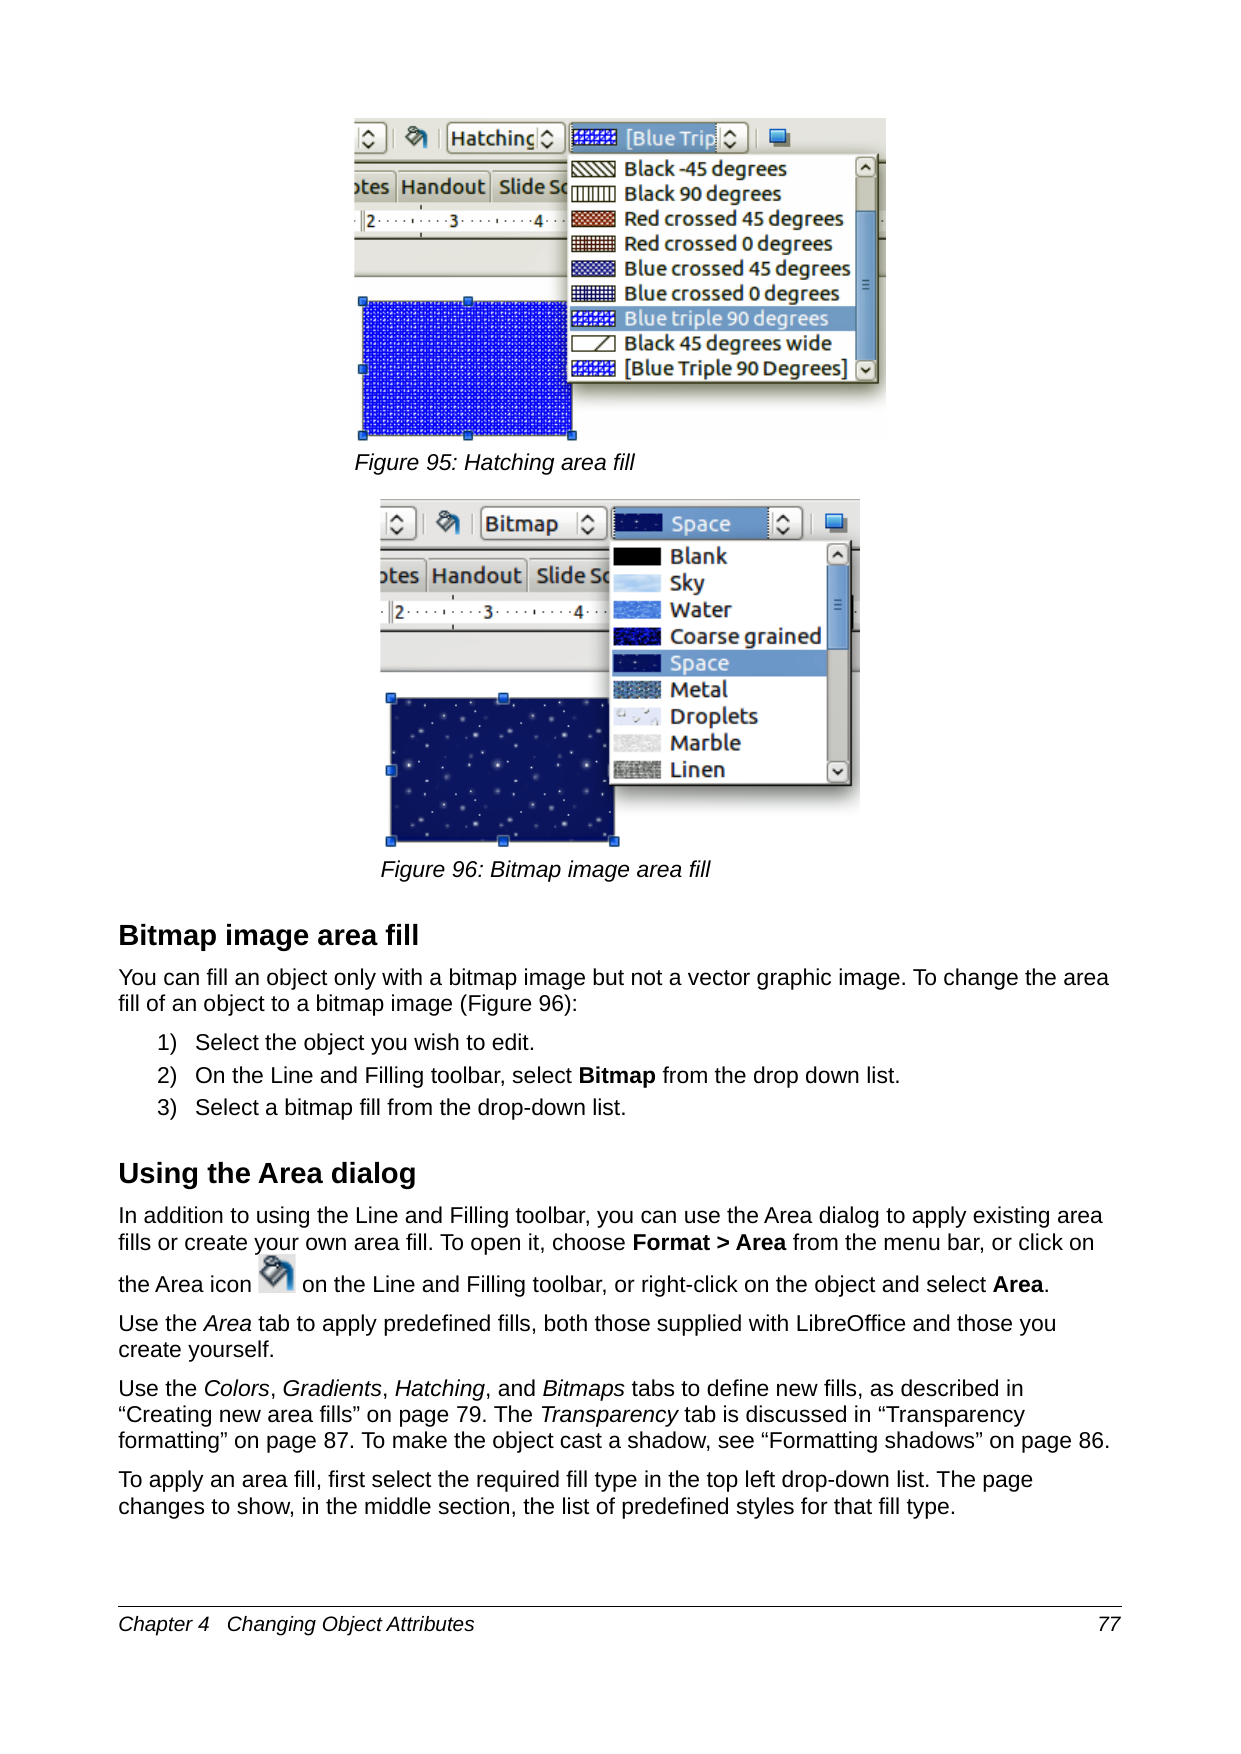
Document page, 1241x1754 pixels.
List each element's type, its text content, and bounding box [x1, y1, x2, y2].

text Figure 95: Hatching area fill [354, 448, 886, 475]
subtitle Using the Area dialog [118, 1156, 1122, 1190]
text In addition to using the Line and Filling toolbar, you can use the Area dialog to apply existing area fills or create your own area fill. To open it, choose Format > Area from the menu bar, or click on the Area icon on the Line and Filling toolbar, or right-click on the object and select Area. [118, 1202, 1122, 1297]
subtitle Bitmap image area fill [118, 918, 1122, 951]
text You can fill an object only with a bitmap image but not a vector graphic image. To change the area fill of an object to a bitmap image (Figure 96): [118, 964, 1122, 1017]
text Figure 96: Bitmap image area fill [380, 856, 860, 882]
list On the Line and Filling toolbar, select Bitmap from the drop down list. [177, 1062, 1122, 1088]
text Use the Area tab to apply predefined fills, both those supplied with LibreOffice and those you create yourself. [118, 1309, 1122, 1362]
picture [258, 1254, 296, 1293]
text To apply an area fill, first select the required fill type in the top left drop-down list. The page changes to show, in the middle section, the list of predefined styles for that fill type. [118, 1466, 1122, 1519]
list Select a bitmap fill from the drop-down list. [177, 1094, 1122, 1121]
list Select the object you wish to edit. [177, 1029, 1122, 1055]
text Use the Colors, Gradients, Hatching, and Bitmaps tabs to define new fills, as described in “Creating new area fills” on page 79. The Transparency tab is discussed in “Transparency formatting” on page 87. To make the object cast a shadow, see “Formatting shadows” on page 86. [118, 1375, 1122, 1454]
picture [380, 499, 860, 850]
picture [354, 118, 886, 442]
